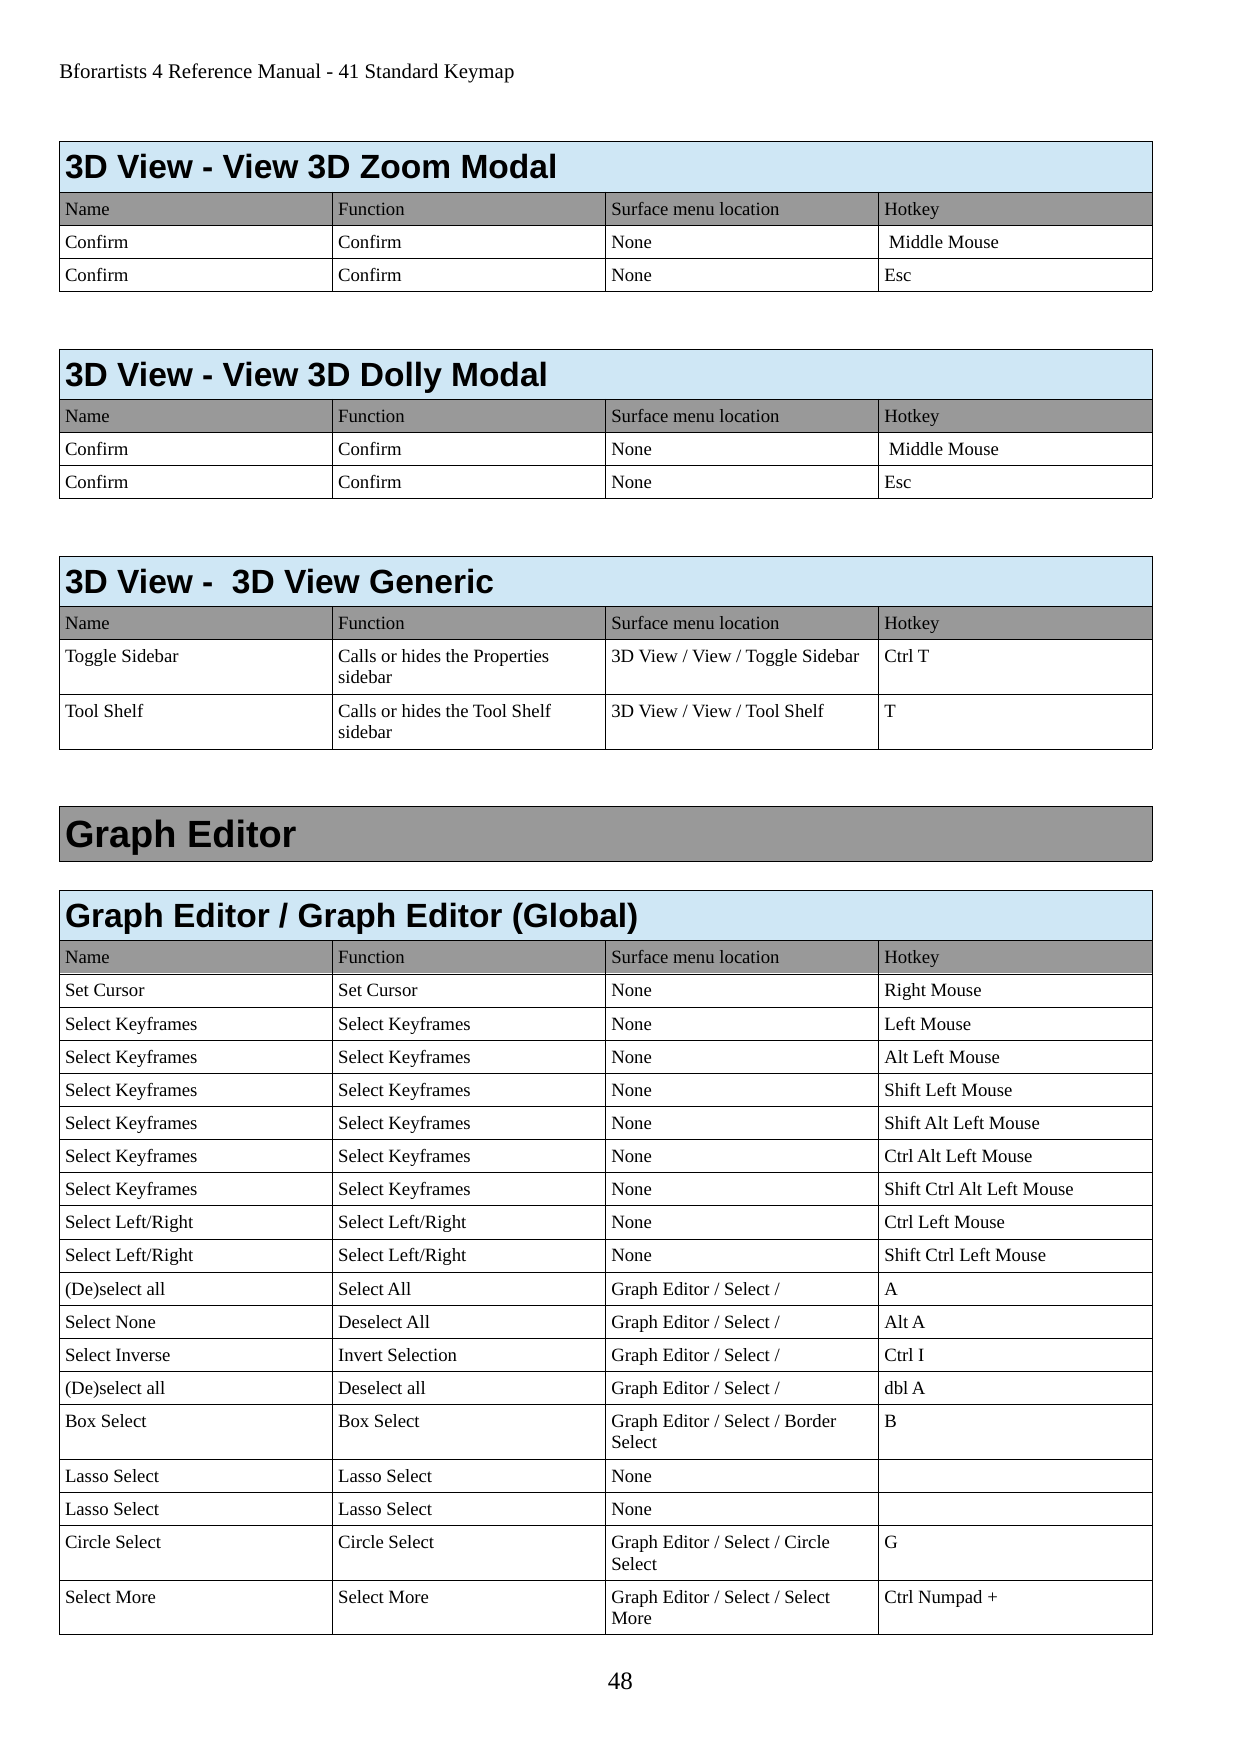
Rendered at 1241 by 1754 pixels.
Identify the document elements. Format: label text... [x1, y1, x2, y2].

table_cell Graph Editor / Select / Border Select [606, 1405, 878, 1459]
table_cell Graph Editor / Select / [606, 1273, 878, 1305]
table_cell 3D View / View / Toggle Sidebar [606, 640, 878, 694]
table_cell Select Keyframes [60, 1074, 332, 1106]
table_cell Shift Left Mouse [879, 1074, 1152, 1106]
table_cell G [879, 1526, 1152, 1580]
table_cell Lasso Select [333, 1493, 605, 1525]
table_cell None [606, 466, 878, 498]
table_cell Select None [60, 1306, 332, 1338]
table_cell Circle Select [333, 1526, 605, 1580]
table_cell Middle Mouse [879, 226, 1152, 258]
table_cell Hotkey [879, 193, 1152, 225]
table_cell Lasso Select [60, 1460, 332, 1492]
table_cell Graph Editor / Select / [606, 1306, 878, 1338]
table_cell Surface menu location [606, 607, 878, 639]
table_cell Ctrl Left Mouse [879, 1206, 1152, 1238]
table_cell Confirm [60, 466, 332, 498]
table_cell Ctrl Numpad + [879, 1581, 1152, 1634]
table_cell Name [60, 193, 332, 225]
table_cell [879, 1460, 1152, 1492]
table_cell None [606, 1206, 878, 1238]
table_cell (De)select all [60, 1372, 332, 1404]
table_cell Confirm [333, 226, 605, 258]
table_header 3D View - View 3D Zoom Modal [60, 142, 1152, 192]
table_cell Box Select [333, 1405, 605, 1459]
table_cell Hotkey [879, 941, 1152, 973]
table_cell Select Keyframes [333, 1074, 605, 1106]
table_cell Select Keyframes [60, 1140, 332, 1172]
table_cell Function [333, 400, 605, 432]
table_cell Lasso Select [333, 1460, 605, 1492]
table_cell None [606, 1240, 878, 1272]
table_cell A [879, 1273, 1152, 1305]
table_cell Circle Select [60, 1526, 332, 1580]
table_cell Select Keyframes [333, 1041, 605, 1073]
table_cell Select Keyframes [60, 1041, 332, 1073]
table_cell Function [333, 941, 605, 973]
table_cell 3D View / View / Tool Shelf [606, 695, 878, 748]
table_cell Confirm [333, 433, 605, 465]
table_cell Graph Editor / Select / [606, 1372, 878, 1404]
table_cell T [879, 695, 1152, 748]
table_header 3D View - View 3D Dolly Modal [60, 350, 1152, 399]
table_cell Select Keyframes [333, 1008, 605, 1040]
table_cell Select Keyframes [60, 1008, 332, 1040]
table_cell Shift Ctrl Alt Left Mouse [879, 1173, 1152, 1205]
table_cell Confirm [60, 433, 332, 465]
table_cell None [606, 975, 878, 1007]
table_cell Select All [333, 1273, 605, 1305]
table_cell dbl A [879, 1372, 1152, 1404]
table_cell Surface menu location [606, 941, 878, 973]
table_cell Name [60, 400, 332, 432]
table_cell Ctrl T [879, 640, 1152, 694]
table_cell Surface menu location [606, 193, 878, 225]
table_cell Select Left/Right [60, 1240, 332, 1272]
table_cell Select Keyframes [333, 1140, 605, 1172]
table_cell Invert Selection [333, 1339, 605, 1371]
table_cell Select Left/Right [60, 1206, 332, 1238]
table_cell Select Inverse [60, 1339, 332, 1371]
table_header 3D View - 3D View Generic [60, 557, 1152, 606]
table_cell Confirm [60, 259, 332, 291]
table_cell Left Mouse [879, 1008, 1152, 1040]
table_header Graph Editor / Graph Editor (Global) [60, 891, 1152, 940]
table_cell Deselect All [333, 1306, 605, 1338]
table_cell Middle Mouse [879, 433, 1152, 465]
table_header Graph Editor [60, 807, 1152, 861]
table_cell None [606, 1041, 878, 1073]
table_cell Hotkey [879, 607, 1152, 639]
table_cell Select Left/Right [333, 1206, 605, 1238]
table_cell Set Cursor [333, 975, 605, 1007]
table_cell Select More [333, 1581, 605, 1634]
table_cell Ctrl I [879, 1339, 1152, 1371]
table_cell Select More [60, 1581, 332, 1634]
table_cell Set Cursor [60, 975, 332, 1007]
table_cell Surface menu location [606, 400, 878, 432]
table_cell Select Keyframes [333, 1107, 605, 1139]
table_cell Confirm [333, 259, 605, 291]
table_cell Confirm [333, 466, 605, 498]
table_cell Graph Editor / Select / [606, 1339, 878, 1371]
table_cell None [606, 1460, 878, 1492]
table_cell Select Left/Right [333, 1240, 605, 1272]
table_cell Function [333, 607, 605, 639]
table_cell (De)select all [60, 1273, 332, 1305]
table_cell Ctrl Alt Left Mouse [879, 1140, 1152, 1172]
table_cell Shift Alt Left Mouse [879, 1107, 1152, 1139]
table_cell Function [333, 193, 605, 225]
table_cell Name [60, 941, 332, 973]
table_cell None [606, 1493, 878, 1525]
table_cell Esc [879, 259, 1152, 291]
table_cell Lasso Select [60, 1493, 332, 1525]
table_cell [879, 1493, 1152, 1525]
table_cell None [606, 1140, 878, 1172]
table_cell None [606, 1008, 878, 1040]
table_cell None [606, 226, 878, 258]
table_cell Box Select [60, 1405, 332, 1459]
table_cell None [606, 259, 878, 291]
table_cell Confirm [60, 226, 332, 258]
table_cell Select Keyframes [333, 1173, 605, 1205]
table_cell Graph Editor / Select / Circle Select [606, 1526, 878, 1580]
table_cell None [606, 433, 878, 465]
table_cell Esc [879, 466, 1152, 498]
table_cell None [606, 1074, 878, 1106]
table_cell Deselect all [333, 1372, 605, 1404]
table_cell Calls or hides the Tool Shelf sidebar [333, 695, 605, 748]
table_cell Right Mouse [879, 975, 1152, 1007]
table_cell Hotkey [879, 400, 1152, 432]
table_cell Toggle Sidebar [60, 640, 332, 694]
table_cell B [879, 1405, 1152, 1459]
table_cell None [606, 1107, 878, 1139]
table_cell Alt A [879, 1306, 1152, 1338]
table_cell Alt Left Mouse [879, 1041, 1152, 1073]
table_cell Name [60, 607, 332, 639]
table_cell Shift Ctrl Left Mouse [879, 1240, 1152, 1272]
table_cell Tool Shelf [60, 695, 332, 748]
table_cell None [606, 1173, 878, 1205]
table_cell Select Keyframes [60, 1173, 332, 1205]
table_cell Graph Editor / Select / Select More [606, 1581, 878, 1634]
table_cell Select Keyframes [60, 1107, 332, 1139]
table_cell Calls or hides the Properties sidebar [333, 640, 605, 694]
